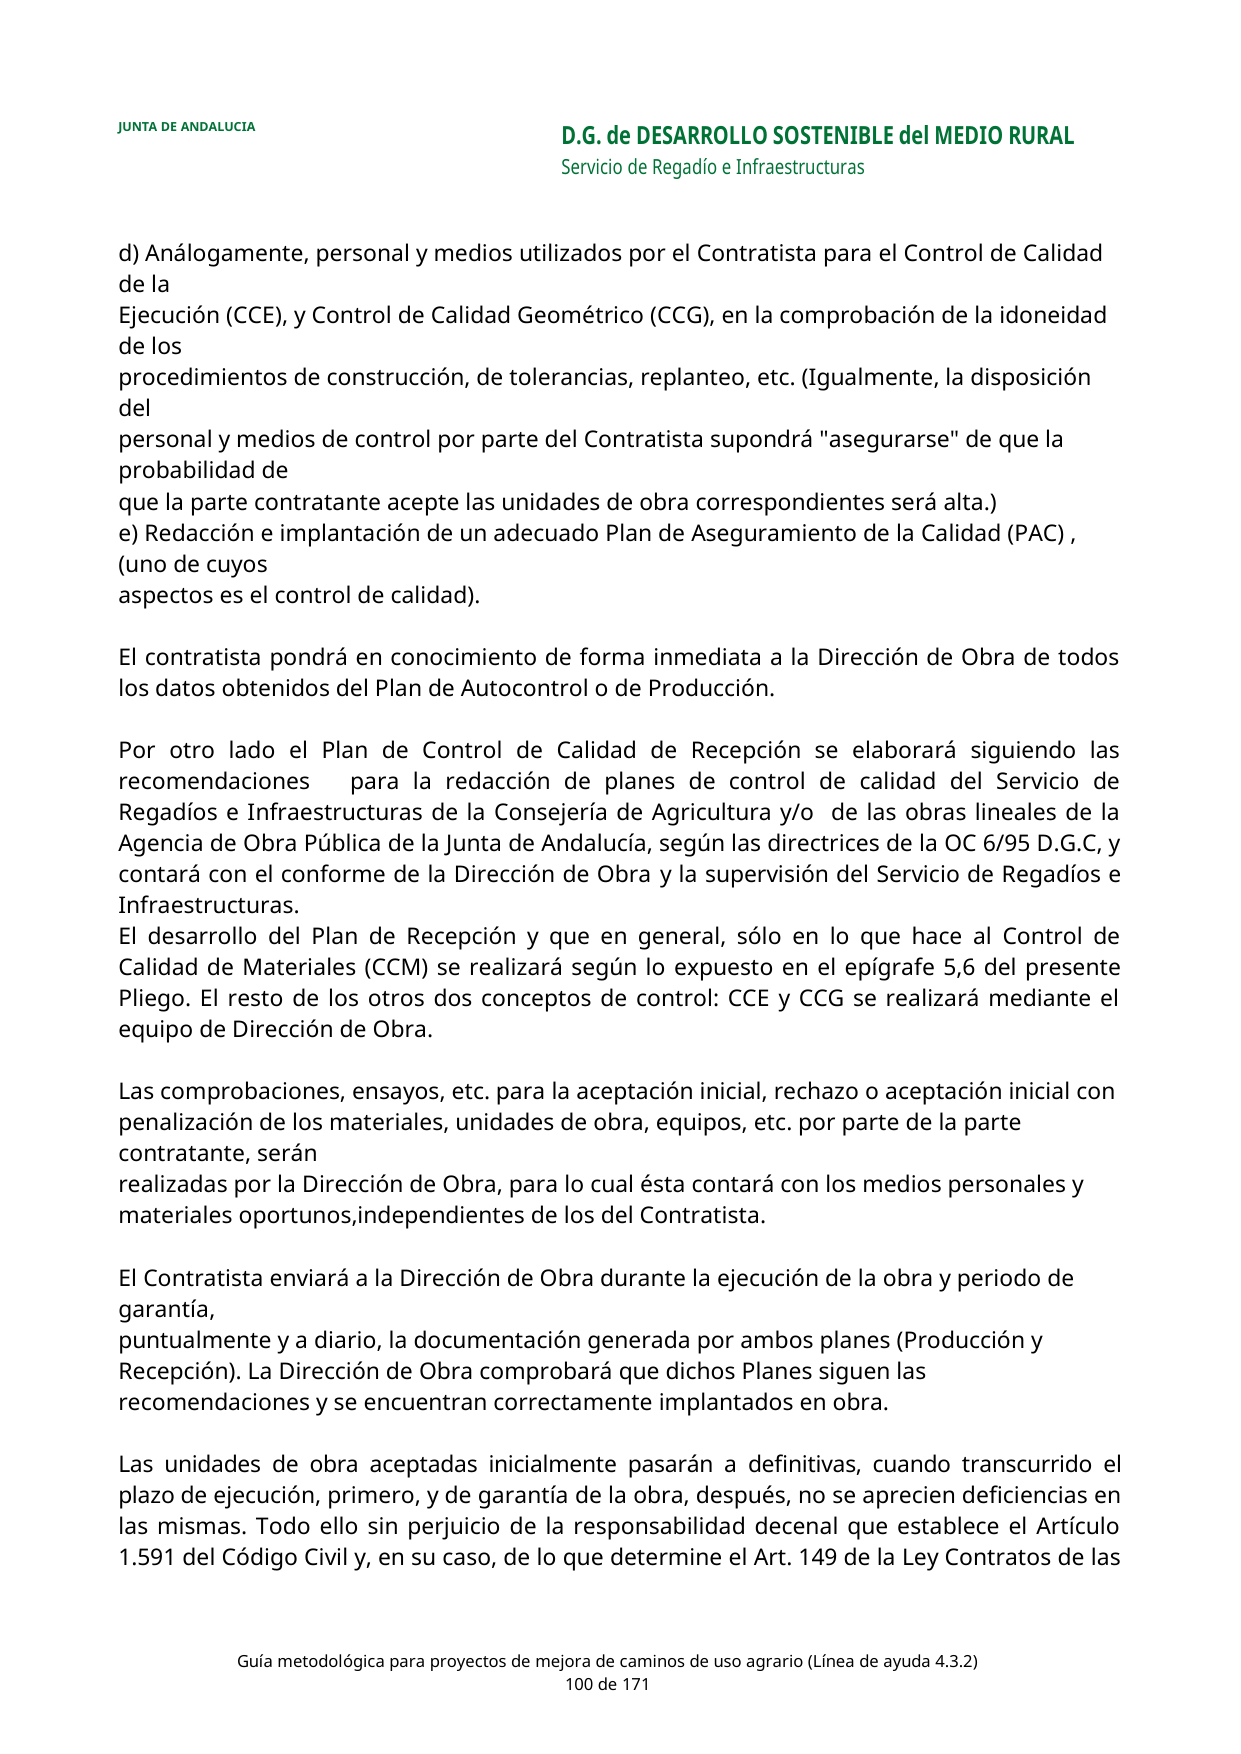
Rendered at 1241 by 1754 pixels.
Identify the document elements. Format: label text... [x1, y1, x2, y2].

text aspectos es el control de calidad). [118, 579, 1122, 610]
text e) Redacción e implantación de un adecuado Plan de Aseguramiento de la Calidad (PAC) , (uno de cuyos [118, 517, 1122, 579]
text procedimientos de construcción, de tolerancias, replanteo, etc. (Igualmente, la disposición del [118, 361, 1122, 423]
text El desarrollo del Plan de Recepción y que en general, sólo en lo que hace al Control de Calidad de Materiales (CCM) se realizará según lo expuesto en el epígrafe 5,6 del presente Pliego. El resto de los otros dos conceptos de control: CCE y CCG se realizará mediante el equipo de Dirección de Obra. [118, 920, 1122, 1044]
text El Contratista enviará a la Dirección de Obra durante la ejecución de la obra y periodo de garantía, [118, 1262, 1122, 1324]
text que la parte contratante acepte las unidades de obra correspondientes será alta.) [118, 486, 1122, 517]
text El contratista pondrá en conocimiento de forma inmediata a la Dirección de Obra de todos los datos obtenidos del Plan de Autocontrol o de Producción. [118, 641, 1122, 703]
text Las unidades de obra aceptadas inicialmente pasarán a definitivas, cuando transcurrido el plazo de ejecución, primero, y de garantía de la obra, después, no se aprecien deficiencias en las mismas. Todo ello sin perjuicio de la responsabilidad decenal que establece el Artículo 1.591 del Código Civil y, en su caso, de lo que determine el Art. 149 de la Ley Contratos de las [118, 1448, 1122, 1572]
text Ejecución (CCE), y Control de Calidad Geométrico (CCG), en la comprobación de la idoneidad de los [118, 299, 1122, 361]
text realizadas por la Dirección de Obra, para lo cual ésta contará con los medios personales y materiales oportunos,independientes de los del Contratista. [118, 1168, 1122, 1231]
text Por otro lado el Plan de Control de Calidad de Recepción se elaborará siguiendo las recomendaciones para la redacción de planes de control de calidad del Servicio de Regadíos e Infraestructuras de la Consejería de Agricultura y/o de las obras lineales de la Agencia de Obra Pública de la Junta de Andalucía, según las directrices de la OC 6/95 D.G.C, y contará con el conforme de la Dirección de Obra y la supervisión del Servicio de Regadíos e Infraestructuras. [118, 734, 1122, 920]
text Las comprobaciones, ensayos, etc. para la aceptación inicial, rechazo o aceptación inicial con [118, 1075, 1122, 1106]
text d) Análogamente, personal y medios utilizados por el Contratista para el Control de Calidad de la [118, 237, 1122, 299]
text puntualmente y a diario, la documentación generada por ambos planes (Producción y Recepción). La Dirección de Obra comprobará que dichos Planes siguen las recomendaciones y se encuentran correctamente implantados en obra. [118, 1324, 1122, 1417]
text penalización de los materiales, unidades de obra, equipos, etc. por parte de la parte contratante, serán [118, 1106, 1122, 1168]
text personal y medios de control por parte del Contratista supondrá "asegurarse" de que la probabilidad de [118, 423, 1122, 486]
